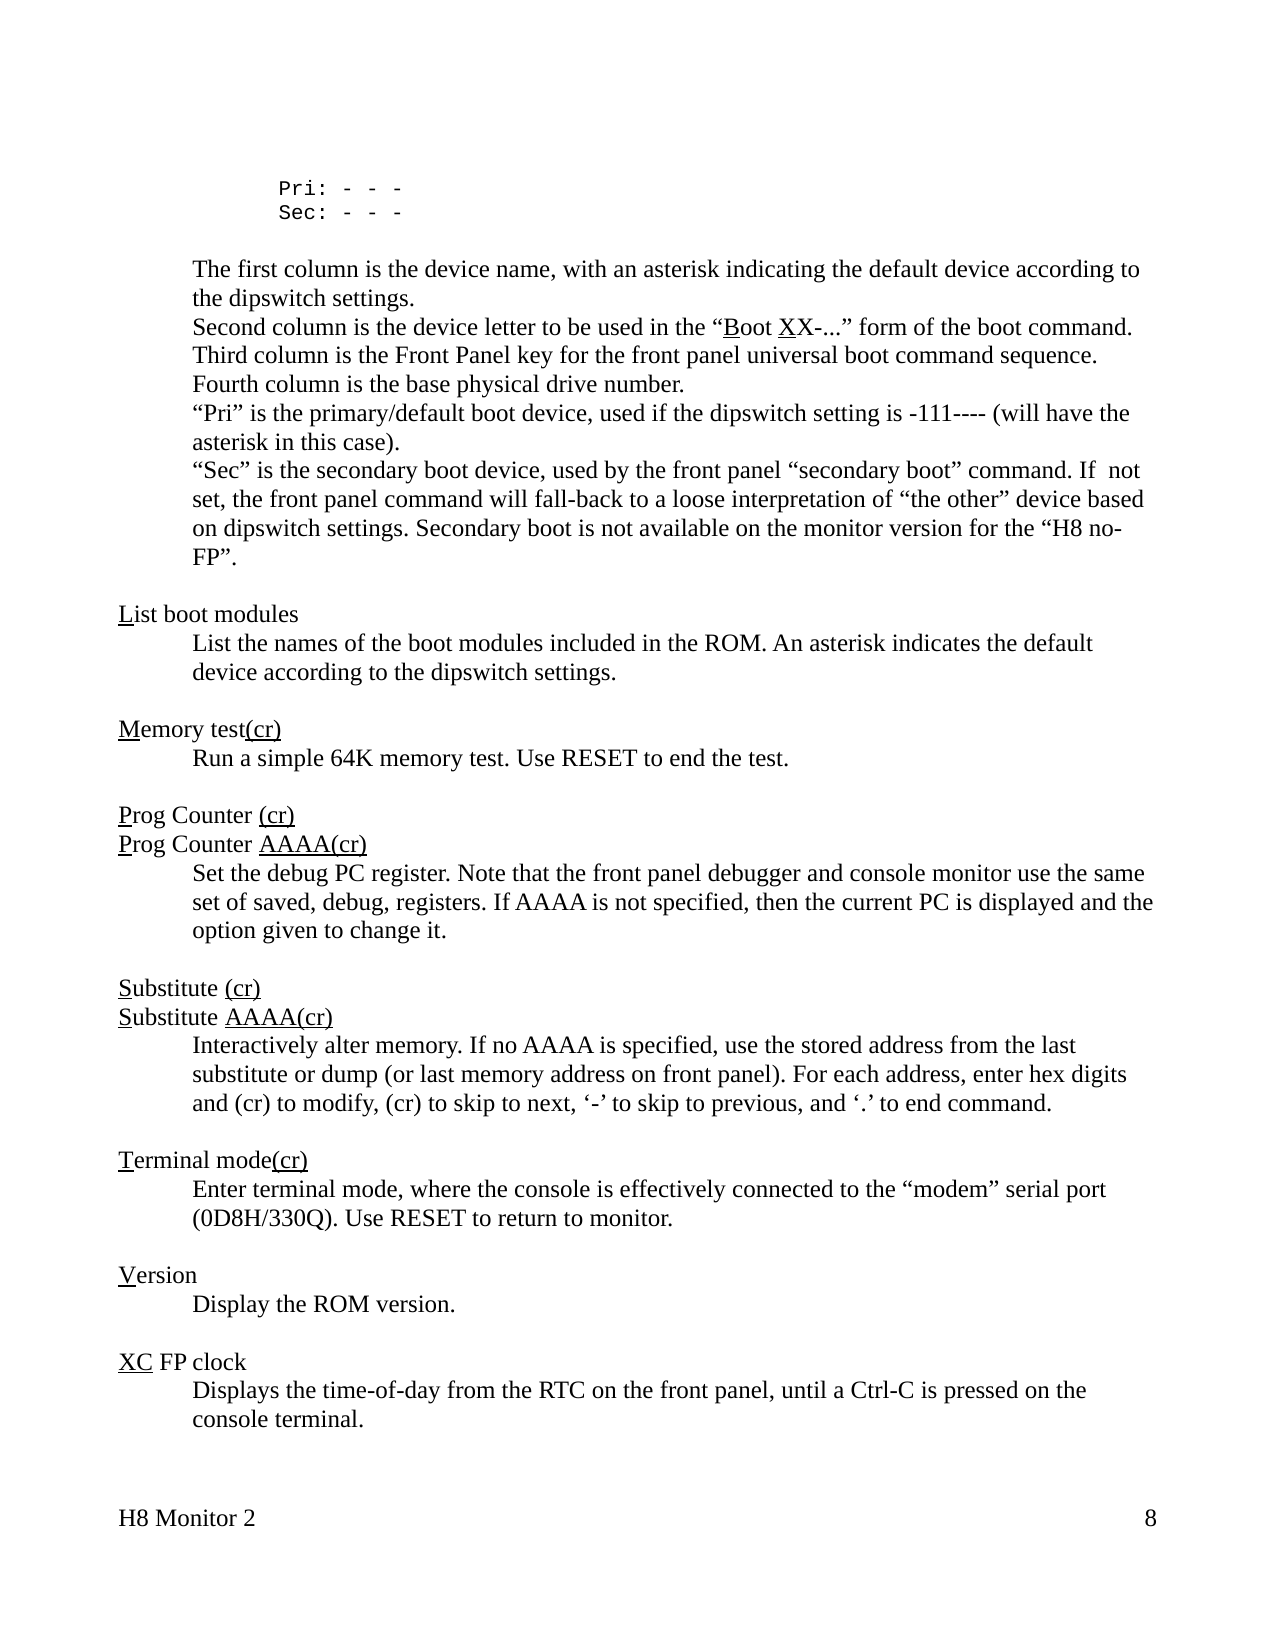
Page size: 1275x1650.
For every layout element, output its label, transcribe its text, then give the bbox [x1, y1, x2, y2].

text Sec: - - - [266, 202, 1157, 225]
text Second column is the device letter to be used in the “Boot XX-...” form of the boot command. [192, 312, 1157, 340]
text Prog Counter AAAA(cr) [118, 829, 1157, 858]
text Enter terminal mode, where the console is effectively connected to the “modem” serial port (0D8H/330Q). Use RESET to return to monitor. [192, 1174, 1157, 1232]
text Displays the time-of-day from the RTC on the front panel, until a Ctrl-C is pressed on the console terminal. [192, 1375, 1157, 1433]
text Memory test(cr) [118, 714, 1157, 743]
text Display the ROM version. [192, 1289, 1157, 1318]
text List the names of the boot modules included in the ROM. An asterisk indicates the default device according to the dipswitch settings. [192, 628, 1157, 685]
text XC FP clock [118, 1347, 1157, 1375]
text Interactively alter memory. If no AAAA is specified, use the stored address from the last substitute or dump (or last memory address on front panel). For each address, enter hex digits and (cr) to modify, (cr) to skip to next, ‘-’ to skip to previous, and ‘.’ to end command. [192, 1030, 1157, 1117]
text Set the debug PC register. Note that the front panel debugger and console monitor use the same set of saved, debug, registers. If AAAA is not specified, then the current PC is displayed and the option given to change it. [192, 858, 1157, 944]
text Version [118, 1260, 1157, 1289]
text List boot modules [118, 599, 1157, 628]
text Prog Counter (cr) [118, 800, 1157, 829]
text Pri: - - - [266, 178, 1157, 202]
text Run a simple 64K memory test. Use RESET to end the test. [192, 743, 1157, 772]
text Substitute AAAA(cr) [118, 1002, 1157, 1030]
text “Pri” is the primary/default boot device, used if the dipswitch setting is -111---- (will have the asterisk in this case). [192, 398, 1157, 455]
text Third column is the Front Panel key for the front panel universal boot command sequence. [192, 340, 1157, 369]
text Substitute (cr) [118, 973, 1157, 1002]
text “Sec” is the secondary boot device, used by the front panel “secondary boot” command. If not set, the front panel command will fall-back to a loose interpretation of “the other” device based on dipswitch settings. Secondary boot is not available on the monitor version for the “H8 no-FP”. [192, 455, 1157, 570]
text The first column is the device name, with an asterisk indicating the default device according to the dipswitch settings. [192, 254, 1157, 312]
text Terminal mode(cr) [118, 1145, 1157, 1174]
text Fourth column is the base physical drive number. [192, 369, 1157, 398]
